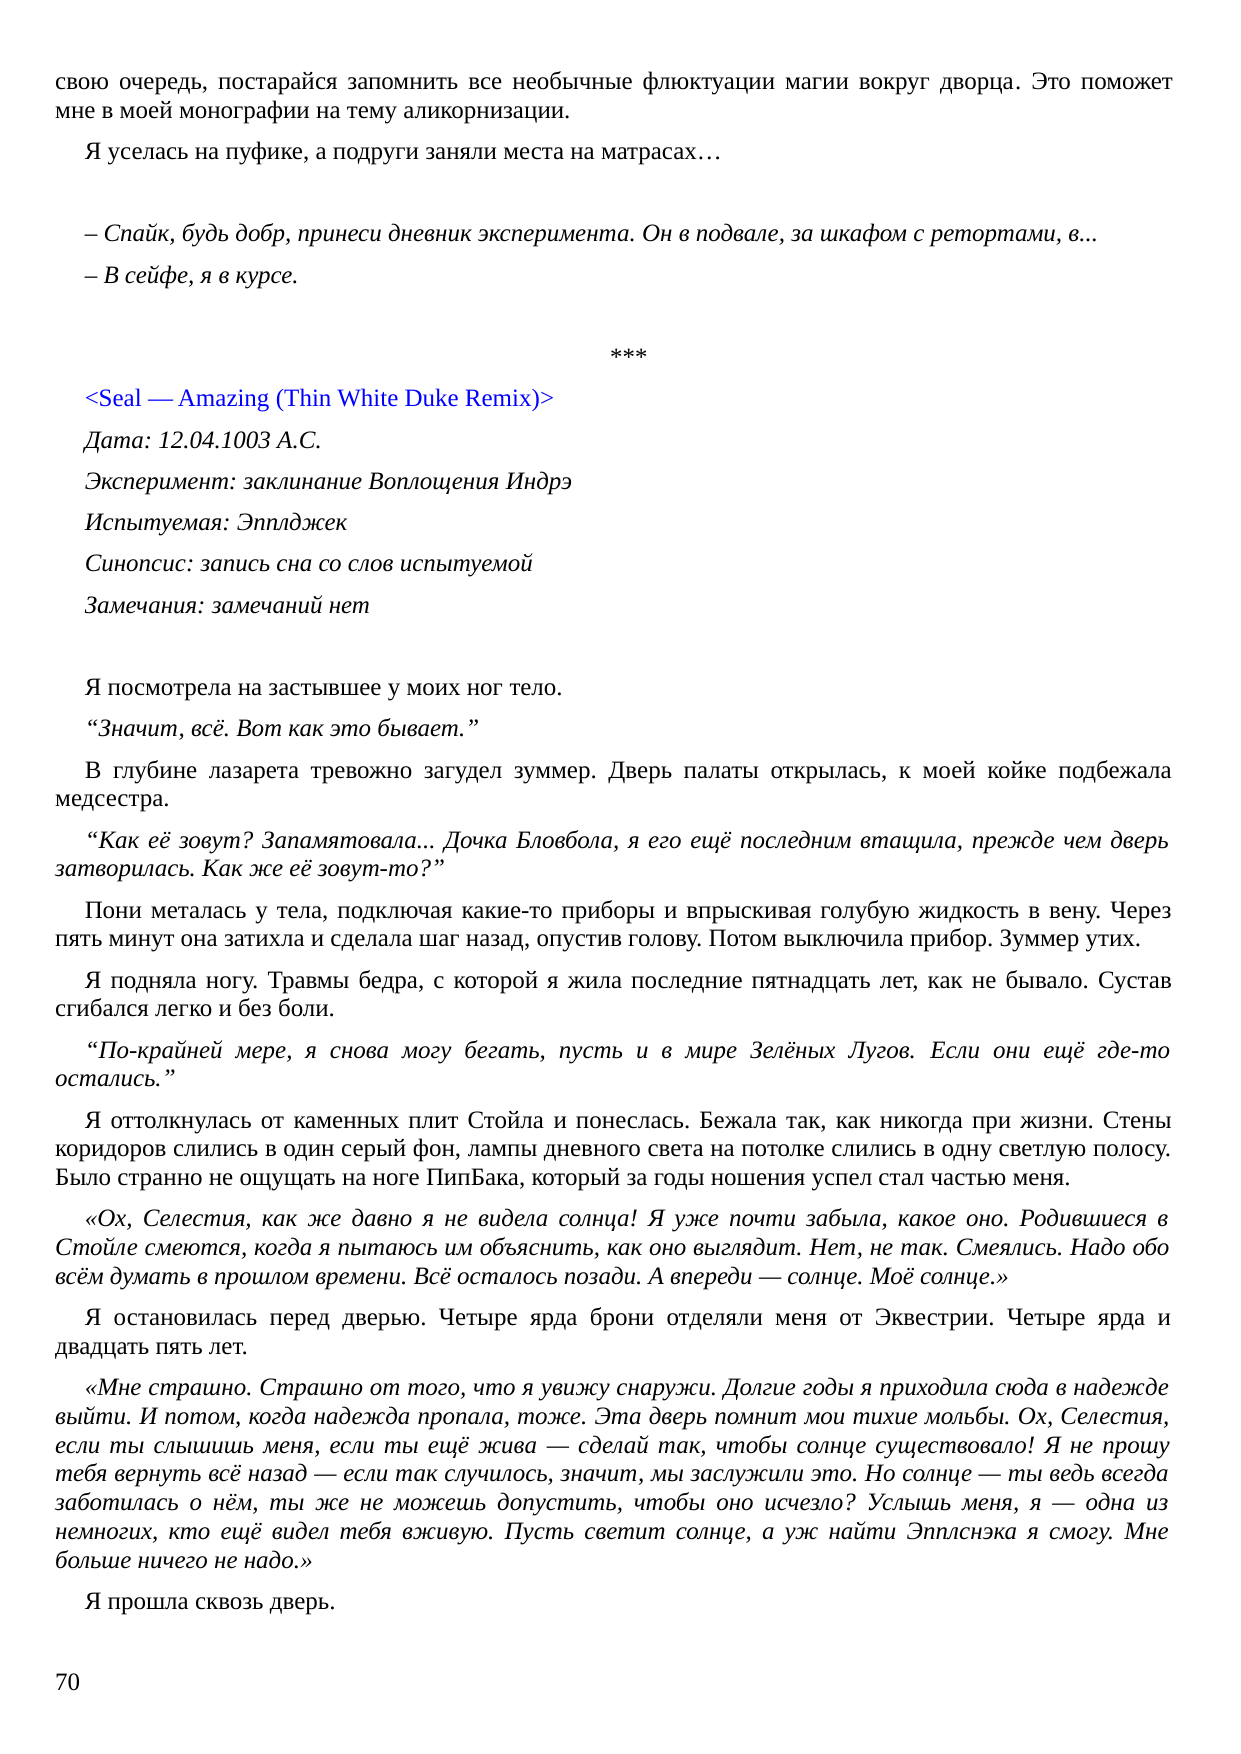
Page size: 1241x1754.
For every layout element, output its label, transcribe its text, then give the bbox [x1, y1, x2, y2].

text Дата: 12.04.1003 А.С. [55, 425, 1173, 453]
text В глубине лазарета тревожно загудел зуммер. Дверь палаты открылась, к моей койке подбежала медсестра. [55, 755, 1173, 812]
text Я подняла ногу. Травмы бедра, с которой я жила последние пятнадцать лет, как не бывало. Сустав сгибался легко и без боли. [55, 965, 1173, 1022]
text Испытуемая: Эпплджек [55, 507, 1173, 536]
text “Значит, всё. Вот как это бывает.” [55, 713, 1173, 742]
text Пони металась у тела, подключая какие-то приборы и впрыскивая голубую жидкость в вену. Через пять минут она затихла и сделала шаг назад, опустив голову. Потом выключила прибор. Зуммер утих. [55, 895, 1173, 952]
text *** [55, 342, 1173, 371]
text Синопсис: запись сна со слов испытуемой [55, 548, 1173, 577]
text Я оттолкнулась от каменных плит Стойла и понеслась. Бежала так, как никогда при жизни. Стены коридоров слились в один серый фон, лампы дневного света на потолке слились в одну светлую полосу. Было странно не ощущать на ноге ПипБака, который за годы ношения успел стал частью меня. [55, 1105, 1173, 1191]
text «Мне страшно. Страшно от того, что я увижу снаружи. Долгие годы я приходила сюда в надежде выйти. И потом, когда надежда пропала, тоже. Эта дверь помнит мои тихие мольбы. Ох, Селестия, если ты слышишь меня, если ты ещё жива — сделай так, чтобы солнце существовало! Я не прошу тебя вернуть всё назад — если так случилось, значит, мы заслужили это. Но солнце — ты ведь всегда заботилась о нём, ты же не можешь допустить, чтобы оно исчезло? Услышь меня, я — одна из немногих, кто ещё видел тебя вживую. Пусть светит солнце, а уж найти Эпплснэка я смогу. Мне больше ничего не надо.» [55, 1372, 1173, 1573]
text – Спайк, будь добр, принеси дневник эксперимента. Он в подвале, за шкафом с ретортами, в... [55, 218, 1173, 247]
text “По-крайней мере, я снова могу бегать, пусть и в мире Зелёных Лугов. Если они ещё где-то остались.” [55, 1035, 1173, 1092]
text – В сейфе, я в курсе. [55, 260, 1173, 288]
text «Ох, Селестия, как же давно я не видела солнца! Я уже почти забыла, какое оно. Родившиеся в Стойле смеются, когда я пытаюсь им объяснить, как оно выглядит. Нет, не так. Смеялись. Надо обо всём думать в прошлом времени. Всё осталось позади. А впереди — солнце. Моё солнце.» [55, 1203, 1173, 1290]
text <Seal — Amazing (Thin White Duke Remix)> [55, 383, 1173, 412]
text Замечания: замечаний нет [55, 590, 1173, 618]
text свою очередь, постарайся запомнить все необычные флюктуации магии вокруг дворца. Это поможет мне в моей монографии на тему аликорнизации. [55, 66, 1173, 123]
text Я уселась на пуфике, а подруги заняли места на матрасах… [55, 136, 1173, 165]
text “Как её зовут? Запамятовала... Дочка Бловбола, я его ещё последним втащила, прежде чем дверь затворилась. Как же её зовут-то?” [55, 825, 1173, 882]
text Эксперимент: заклинание Воплощения Индрэ [55, 466, 1173, 495]
text Я прошла сквозь дверь. [55, 1586, 1173, 1615]
text Я остановилась перед дверью. Четыре ярда брони отделяли меня от Эквестрии. Четыре ярда и двадцать пять лет. [55, 1302, 1173, 1360]
text Я посмотрела на застывшее у моих ног тело. [55, 672, 1173, 701]
